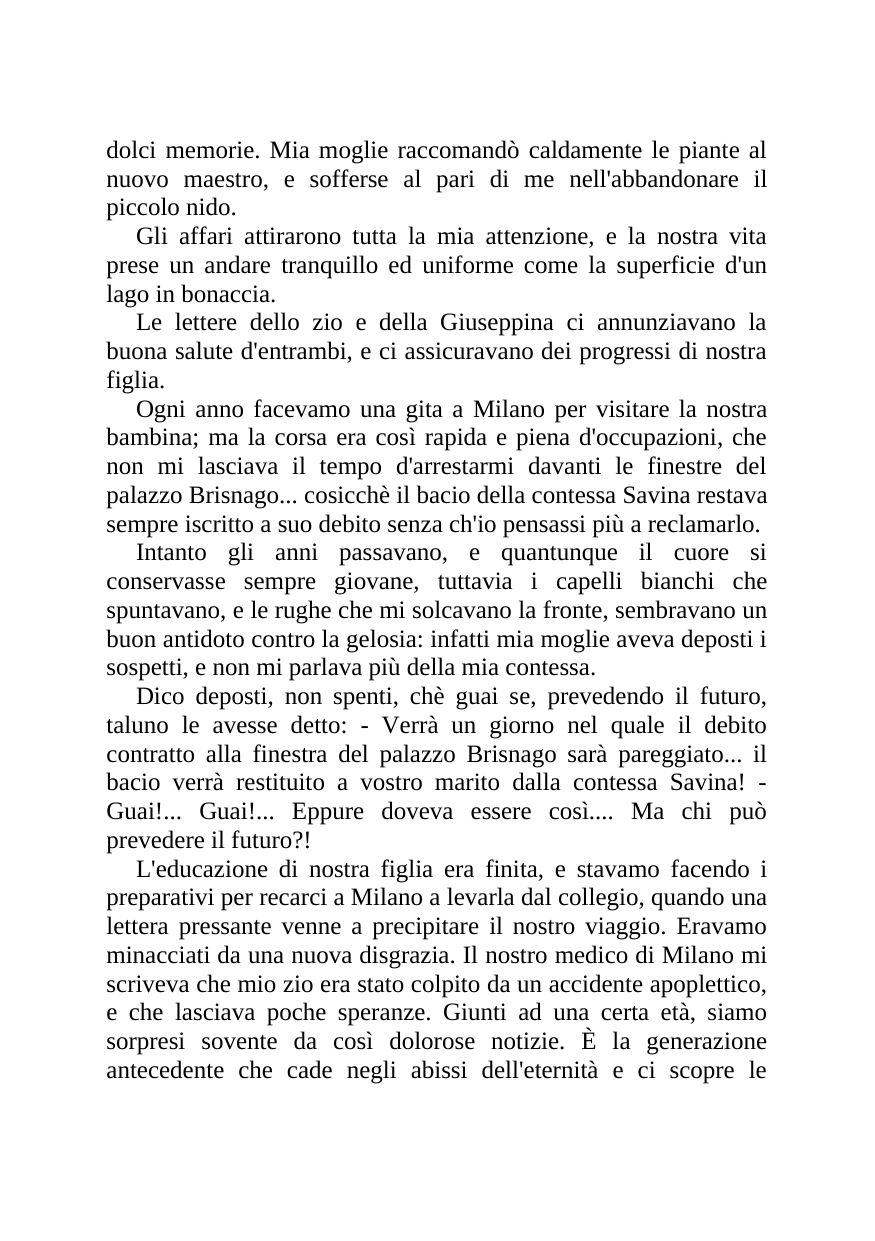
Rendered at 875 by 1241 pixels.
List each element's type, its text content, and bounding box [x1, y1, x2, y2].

text dolci memorie. Mia moglie raccomandò caldamente le piante al nuovo maestro, e sofferse al pari di me nell'abbandonare il piccolo nido. [106, 135, 768, 221]
text Intanto gli anni passavano, e quantunque il cuore si conservasse sempre giovane, tuttavia i capelli bianchi che spuntavano, e le rughe che mi solcavano la fronte, sembravano un buon antidoto contro la gelosia: infatti mia moglie aveva deposti i sospetti, e non mi parlava più della mia contessa. [106, 537, 768, 681]
text Ogni anno facevamo una gita a Milano per visitare la nostra bambina; ma la corsa era così rapida e piena d'occupazioni, che non mi lasciava il tempo d'arrestarmi davanti le finestre del palazzo Brisnago... cosicchè il bacio della contessa Savina restava sempre iscritto a suo debito senza ch'io pensassi più a reclamarlo. [106, 394, 768, 537]
text Le lettere dello zio e della Giuseppina ci annunziavano la buona salute d'entrambi, e ci assicuravano dei progressi di nostra figlia. [106, 307, 768, 394]
text Gli affari attirarono tutta la mia attenzione, e la nostra vita prese un andare tranquillo ed uniforme come la superficie d'un lago in bonaccia. [106, 221, 768, 307]
text L'educazione di nostra figlia era finita, e stavamo facendo i preparativi per recarci a Milano a levarla dal collegio, quando una lettera pressante venne a precipitare il nostro viaggio. Eravamo minacciati da una nuova disgrazia. Il nostro medico di Milano mi scriveva che mio zio era stato colpito da un accidente apoplettico, e che lasciava poche speranze. Giunti ad una certa età, siamo sorpresi sovente da così dolorose notizie. È la generazione antecedente che cade negli abissi dell'eternità e ci scopre le [106, 854, 768, 1084]
text Dico deposti, non spenti, chè guai se, prevedendo il futuro, taluno le avesse detto: - Verrà un giorno nel quale il debito contratto alla finestra del palazzo Brisnago sarà pareggiato... il bacio verrà restituito a vostro marito dalla contessa Savina! - Guai!... Guai!... Eppure doveva essere così.... Ma chi può prevedere il futuro?! [106, 681, 768, 854]
